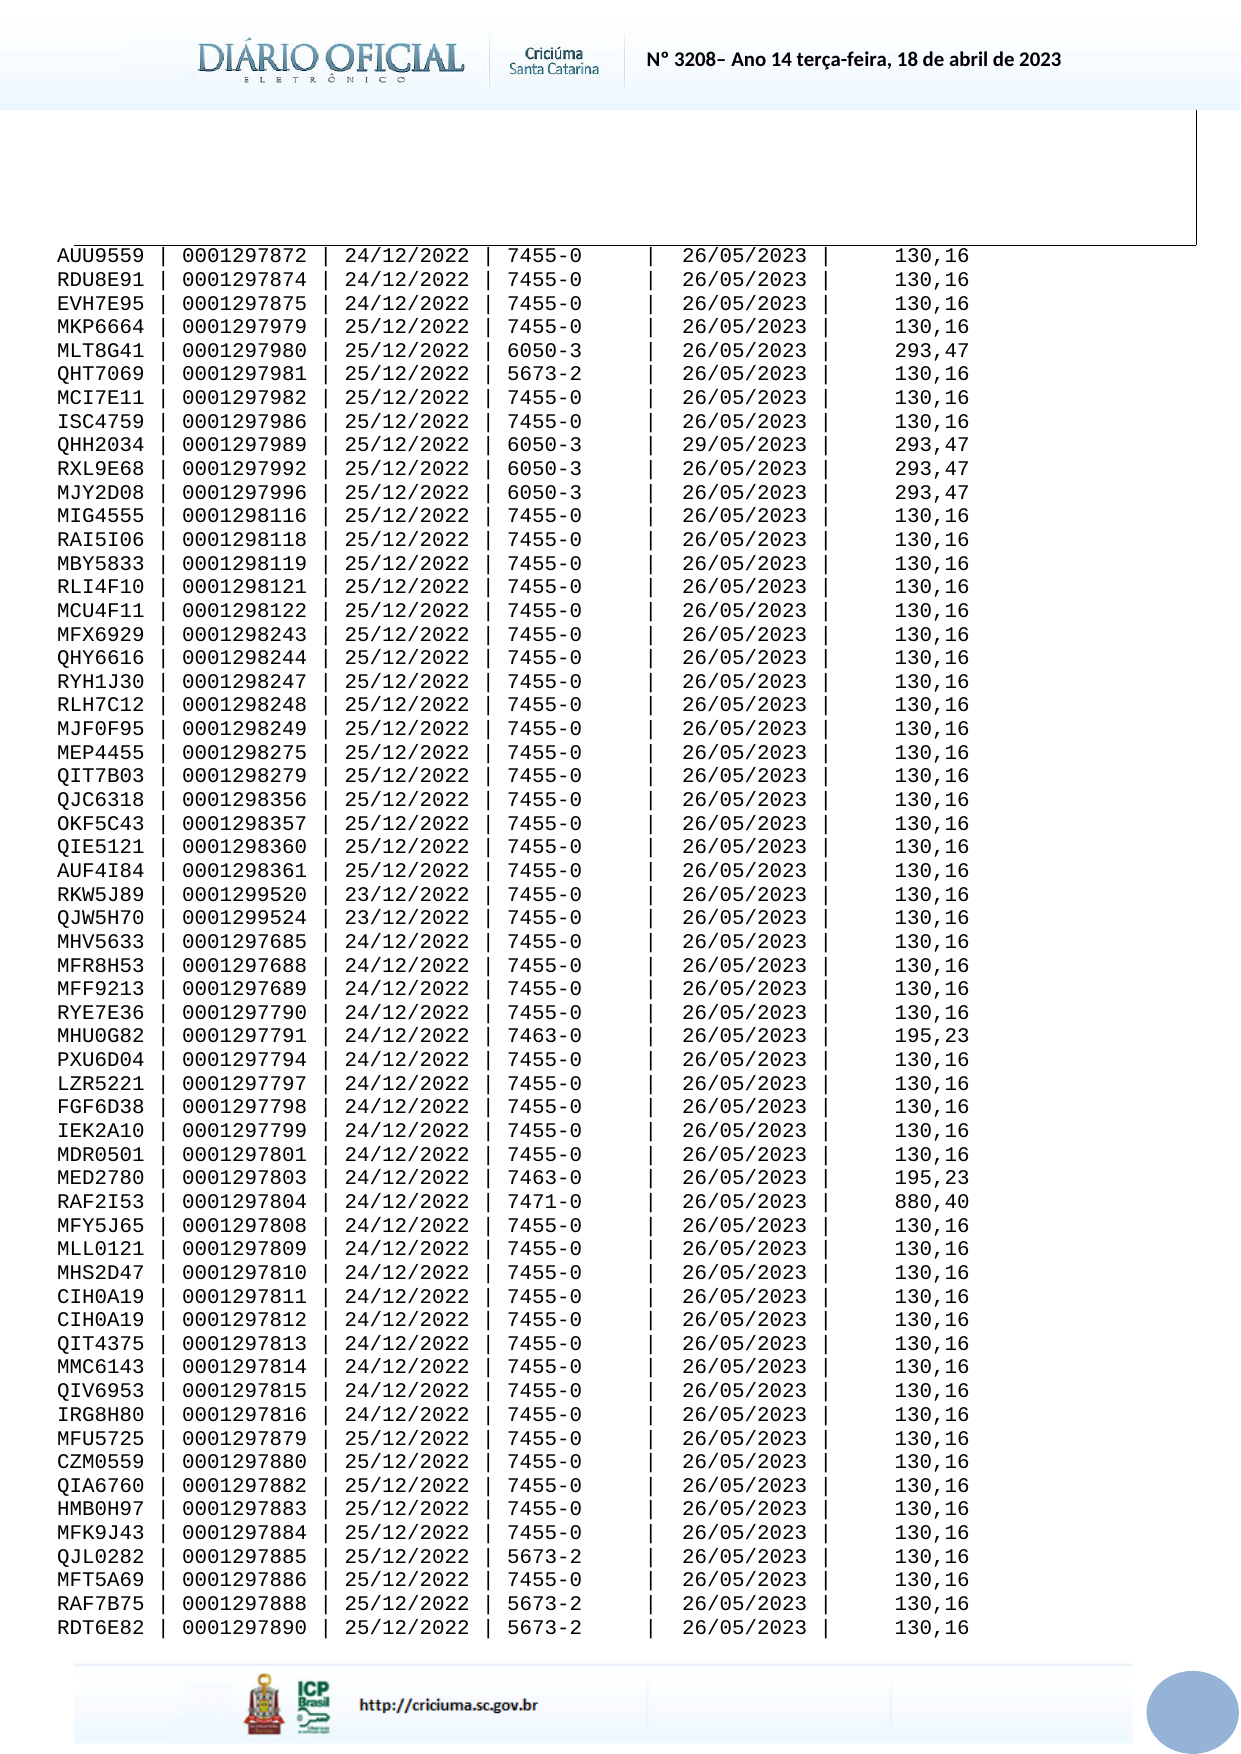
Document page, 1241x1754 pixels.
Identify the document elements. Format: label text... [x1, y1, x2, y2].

text QIT7B03 | 0001298279 | 25/12/2022 | 7455-0 | 26/05/2023 | 130,16 [44, 765, 1196, 789]
text MFU5725 | 0001297879 | 25/12/2022 | 7455-0 | 26/05/2023 | 130,16 [44, 1427, 1196, 1451]
text FGF6D38 | 0001297798 | 24/12/2022 | 7455-0 | 26/05/2023 | 130,16 [44, 1096, 1196, 1120]
text QIE5121 | 0001298360 | 25/12/2022 | 7455-0 | 26/05/2023 | 130,16 [44, 836, 1196, 860]
text MFT5A69 | 0001297886 | 25/12/2022 | 7455-0 | 26/05/2023 | 130,16 [44, 1569, 1196, 1593]
text QJC6318 | 0001298356 | 25/12/2022 | 7455-0 | 26/05/2023 | 130,16 [44, 789, 1196, 813]
text MMC6143 | 0001297814 | 24/12/2022 | 7455-0 | 26/05/2023 | 130,16 [44, 1357, 1196, 1380]
text EVH7E95 | 0001297875 | 24/12/2022 | 7455-0 | 26/05/2023 | 130,16 [44, 292, 1196, 316]
text IEK2A10 | 0001297799 | 24/12/2022 | 7455-0 | 26/05/2023 | 130,16 [44, 1120, 1196, 1144]
text MJF0F95 | 0001298249 | 25/12/2022 | 7455-0 | 26/05/2023 | 130,16 [44, 718, 1196, 742]
text AUF4I84 | 0001298361 | 25/12/2022 | 7455-0 | 26/05/2023 | 130,16 [44, 860, 1196, 884]
text RLH7C12 | 0001298248 | 25/12/2022 | 7455-0 | 26/05/2023 | 130,16 [44, 694, 1196, 718]
text MBY5833 | 0001298119 | 25/12/2022 | 7455-0 | 26/05/2023 | 130,16 [44, 553, 1196, 576]
text RXL9E68 | 0001297992 | 25/12/2022 | 6050-3 | 26/05/2023 | 293,47 [44, 458, 1196, 482]
text RDU8E91 | 0001297874 | 24/12/2022 | 7455-0 | 26/05/2023 | 130,16 [44, 269, 1196, 292]
text PXU6D04 | 0001297794 | 24/12/2022 | 7455-0 | 26/05/2023 | 130,16 [44, 1049, 1196, 1073]
text QJW5H70 | 0001299524 | 23/12/2022 | 7455-0 | 26/05/2023 | 130,16 [44, 907, 1196, 931]
text MIG4555 | 0001298116 | 25/12/2022 | 7455-0 | 26/05/2023 | 130,16 [44, 505, 1196, 529]
text QHH2034 | 0001297989 | 25/12/2022 | 6050-3 | 29/05/2023 | 293,47 [44, 434, 1196, 458]
text RKW5J89 | 0001299520 | 23/12/2022 | 7455-0 | 26/05/2023 | 130,16 [44, 884, 1196, 907]
text QIA6760 | 0001297882 | 25/12/2022 | 7455-0 | 26/05/2023 | 130,16 [44, 1475, 1196, 1498]
text MKP6664 | 0001297979 | 25/12/2022 | 7455-0 | 26/05/2023 | 130,16 [44, 316, 1196, 340]
text HMB0H97 | 0001297883 | 25/12/2022 | 7455-0 | 26/05/2023 | 130,16 [44, 1498, 1196, 1522]
text RAI5I06 | 0001298118 | 25/12/2022 | 7455-0 | 26/05/2023 | 130,16 [44, 529, 1196, 553]
text MFY5J65 | 0001297808 | 24/12/2022 | 7455-0 | 26/05/2023 | 130,16 [44, 1215, 1196, 1238]
text MFX6929 | 0001298243 | 25/12/2022 | 7455-0 | 26/05/2023 | 130,16 [44, 623, 1196, 647]
text AUU9559 | 0001297872 | 24/12/2022 | 7455-0 | 26/05/2023 | 130,16 [44, 245, 1196, 269]
text CIH0A19 | 0001297812 | 24/12/2022 | 7455-0 | 26/05/2023 | 130,16 [44, 1309, 1196, 1333]
text MFK9J43 | 0001297884 | 25/12/2022 | 7455-0 | 26/05/2023 | 130,16 [44, 1522, 1196, 1546]
text QJL0282 | 0001297885 | 25/12/2022 | 5673-2 | 26/05/2023 | 130,16 [44, 1546, 1196, 1569]
text OKF5C43 | 0001298357 | 25/12/2022 | 7455-0 | 26/05/2023 | 130,16 [44, 813, 1196, 836]
text LZR5221 | 0001297797 | 24/12/2022 | 7455-0 | 26/05/2023 | 130,16 [44, 1073, 1196, 1096]
text CIH0A19 | 0001297811 | 24/12/2022 | 7455-0 | 26/05/2023 | 130,16 [44, 1286, 1196, 1309]
text QIV6953 | 0001297815 | 24/12/2022 | 7455-0 | 26/05/2023 | 130,16 [44, 1380, 1196, 1404]
text MED2780 | 0001297803 | 24/12/2022 | 7463-0 | 26/05/2023 | 195,23 [44, 1167, 1196, 1191]
text RYH1J30 | 0001298247 | 25/12/2022 | 7455-0 | 26/05/2023 | 130,16 [44, 671, 1196, 694]
text ISC4759 | 0001297986 | 25/12/2022 | 7455-0 | 26/05/2023 | 130,16 [44, 411, 1196, 434]
text MDR0501 | 0001297801 | 24/12/2022 | 7455-0 | 26/05/2023 | 130,16 [44, 1144, 1196, 1167]
text RAF7B75 | 0001297888 | 25/12/2022 | 5673-2 | 26/05/2023 | 130,16 [44, 1593, 1196, 1617]
text RAF2I53 | 0001297804 | 24/12/2022 | 7471-0 | 26/05/2023 | 880,40 [44, 1191, 1196, 1215]
text MFR8H53 | 0001297688 | 24/12/2022 | 7455-0 | 26/05/2023 | 130,16 [44, 954, 1196, 978]
text MHS2D47 | 0001297810 | 24/12/2022 | 7455-0 | 26/05/2023 | 130,16 [44, 1262, 1196, 1286]
text MCI7E11 | 0001297982 | 25/12/2022 | 7455-0 | 26/05/2023 | 130,16 [44, 387, 1196, 411]
text QHT7069 | 0001297981 | 25/12/2022 | 5673-2 | 26/05/2023 | 130,16 [44, 363, 1196, 387]
text QIT4375 | 0001297813 | 24/12/2022 | 7455-0 | 26/05/2023 | 130,16 [44, 1333, 1196, 1357]
text RLI4F10 | 0001298121 | 25/12/2022 | 7455-0 | 26/05/2023 | 130,16 [44, 576, 1196, 600]
text CZM0559 | 0001297880 | 25/12/2022 | 7455-0 | 26/05/2023 | 130,16 [44, 1451, 1196, 1475]
text IRG8H80 | 0001297816 | 24/12/2022 | 7455-0 | 26/05/2023 | 130,16 [44, 1404, 1196, 1427]
text MFF9213 | 0001297689 | 24/12/2022 | 7455-0 | 26/05/2023 | 130,16 [44, 978, 1196, 1002]
text RYE7E36 | 0001297790 | 24/12/2022 | 7455-0 | 26/05/2023 | 130,16 [44, 1002, 1196, 1026]
text MCU4F11 | 0001298122 | 25/12/2022 | 7455-0 | 26/05/2023 | 130,16 [44, 600, 1196, 623]
text MHV5633 | 0001297685 | 24/12/2022 | 7455-0 | 26/05/2023 | 130,16 [44, 931, 1196, 954]
text QHY6616 | 0001298244 | 25/12/2022 | 7455-0 | 26/05/2023 | 130,16 [44, 647, 1196, 671]
text MEP4455 | 0001298275 | 25/12/2022 | 7455-0 | 26/05/2023 | 130,16 [44, 742, 1196, 765]
text MJY2D08 | 0001297996 | 25/12/2022 | 6050-3 | 26/05/2023 | 293,47 [44, 482, 1196, 505]
text MLT8G41 | 0001297980 | 25/12/2022 | 6050-3 | 26/05/2023 | 293,47 [44, 340, 1196, 363]
text MLL0121 | 0001297809 | 24/12/2022 | 7455-0 | 26/05/2023 | 130,16 [44, 1238, 1196, 1262]
text MHU0G82 | 0001297791 | 24/12/2022 | 7463-0 | 26/05/2023 | 195,23 [44, 1026, 1196, 1049]
text RDT6E82 | 0001297890 | 25/12/2022 | 5673-2 | 26/05/2023 | 130,16 [44, 1617, 1196, 1640]
